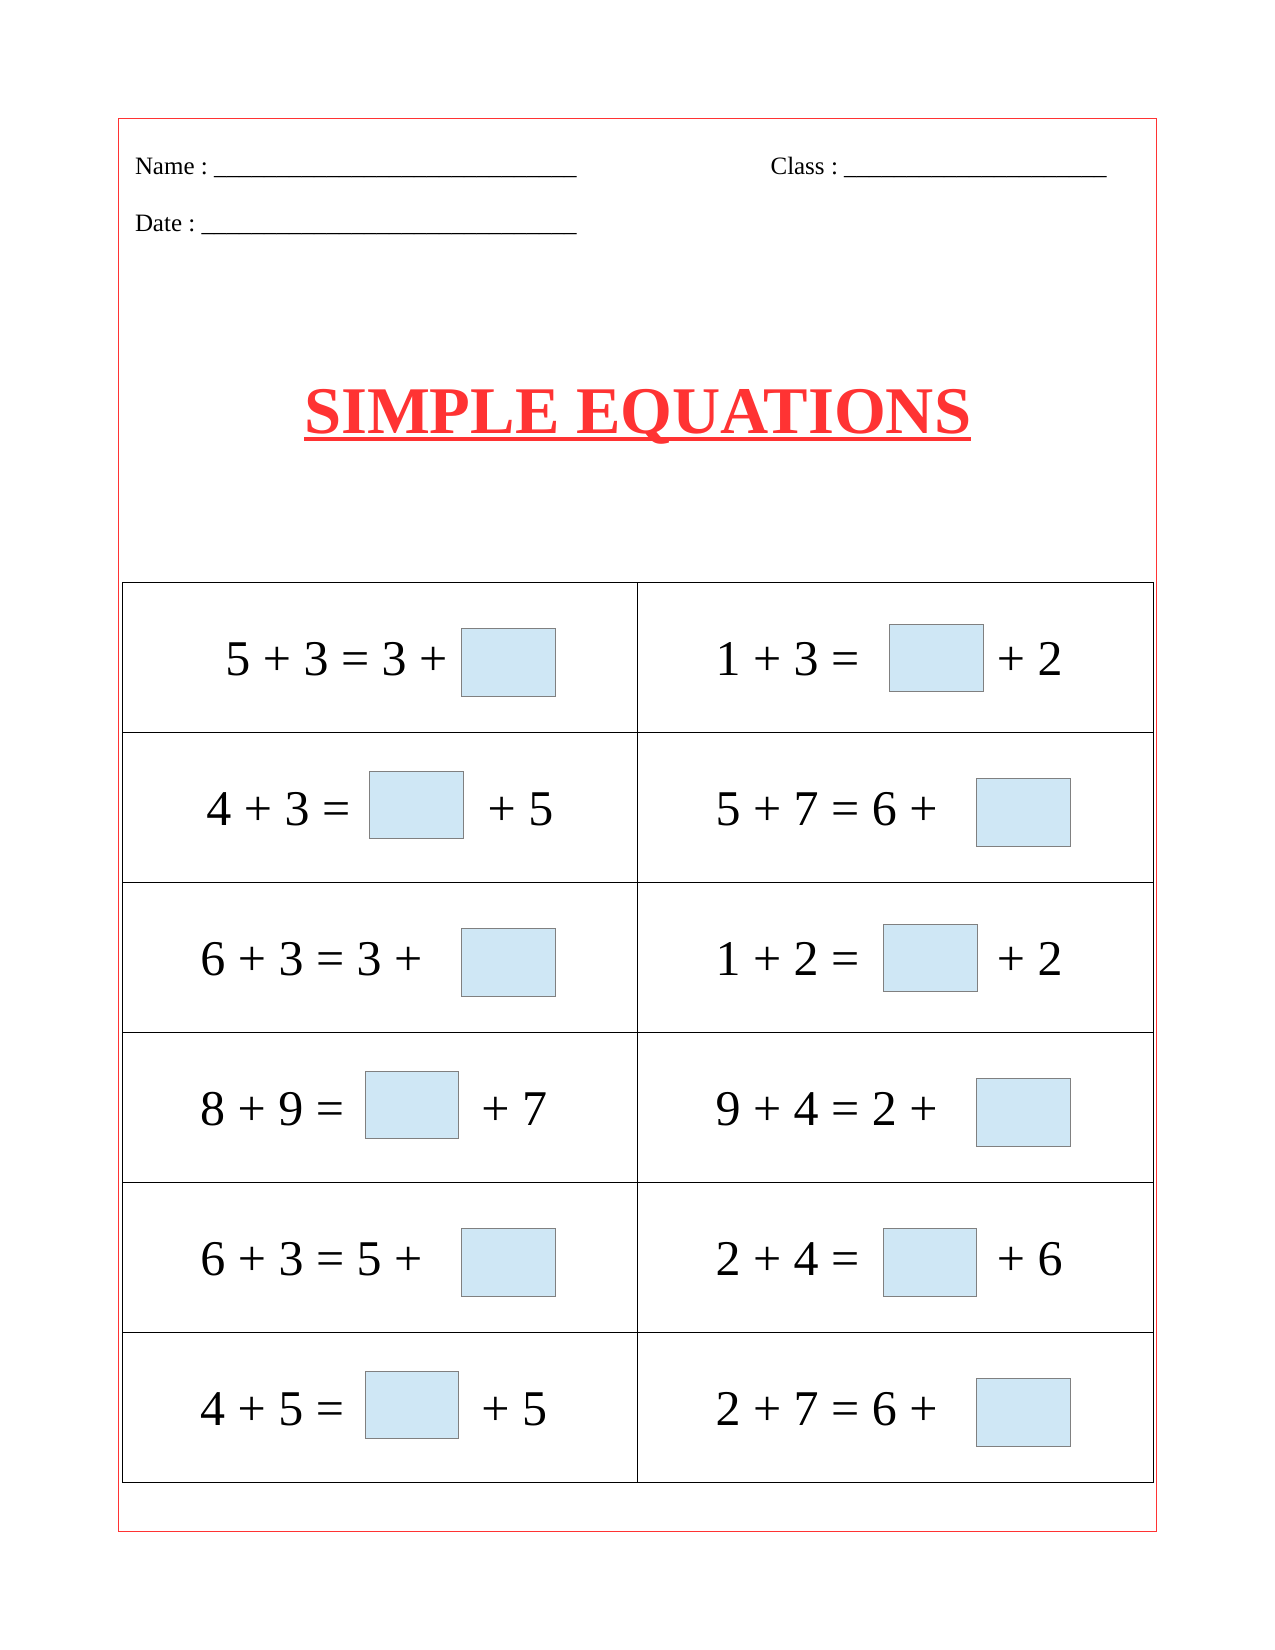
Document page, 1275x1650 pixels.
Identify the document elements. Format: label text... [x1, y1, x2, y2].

table_cell 6 + 3 = 5 + [123, 1183, 637, 1332]
table_cell 2 + 4 = + 6 [638, 1183, 1153, 1332]
table_header 1 + 3 = + 2 [638, 583, 1153, 732]
table_cell 6 + 3 = 3 + [123, 883, 637, 1032]
table_cell 9 + 4 = 2 + [638, 1033, 1153, 1182]
text SIMPLE EQUATIONS [122, 371, 1153, 448]
table_header 5 + 3 = 3 + [123, 583, 637, 732]
text Name : _____________________________ Class : _____________________ [122, 151, 1153, 180]
table_cell 4 + 3 = + 5 [123, 733, 637, 882]
table_cell 4 + 5 = + 5 [123, 1333, 637, 1482]
text Date : ______________________________ [122, 208, 1153, 237]
table_cell 2 + 7 = 6 + [638, 1333, 1153, 1482]
table_cell 5 + 7 = 6 + [638, 733, 1153, 882]
table_cell 8 + 9 = + 7 [123, 1033, 637, 1182]
table_cell 1 + 2 = + 2 [638, 883, 1153, 1032]
